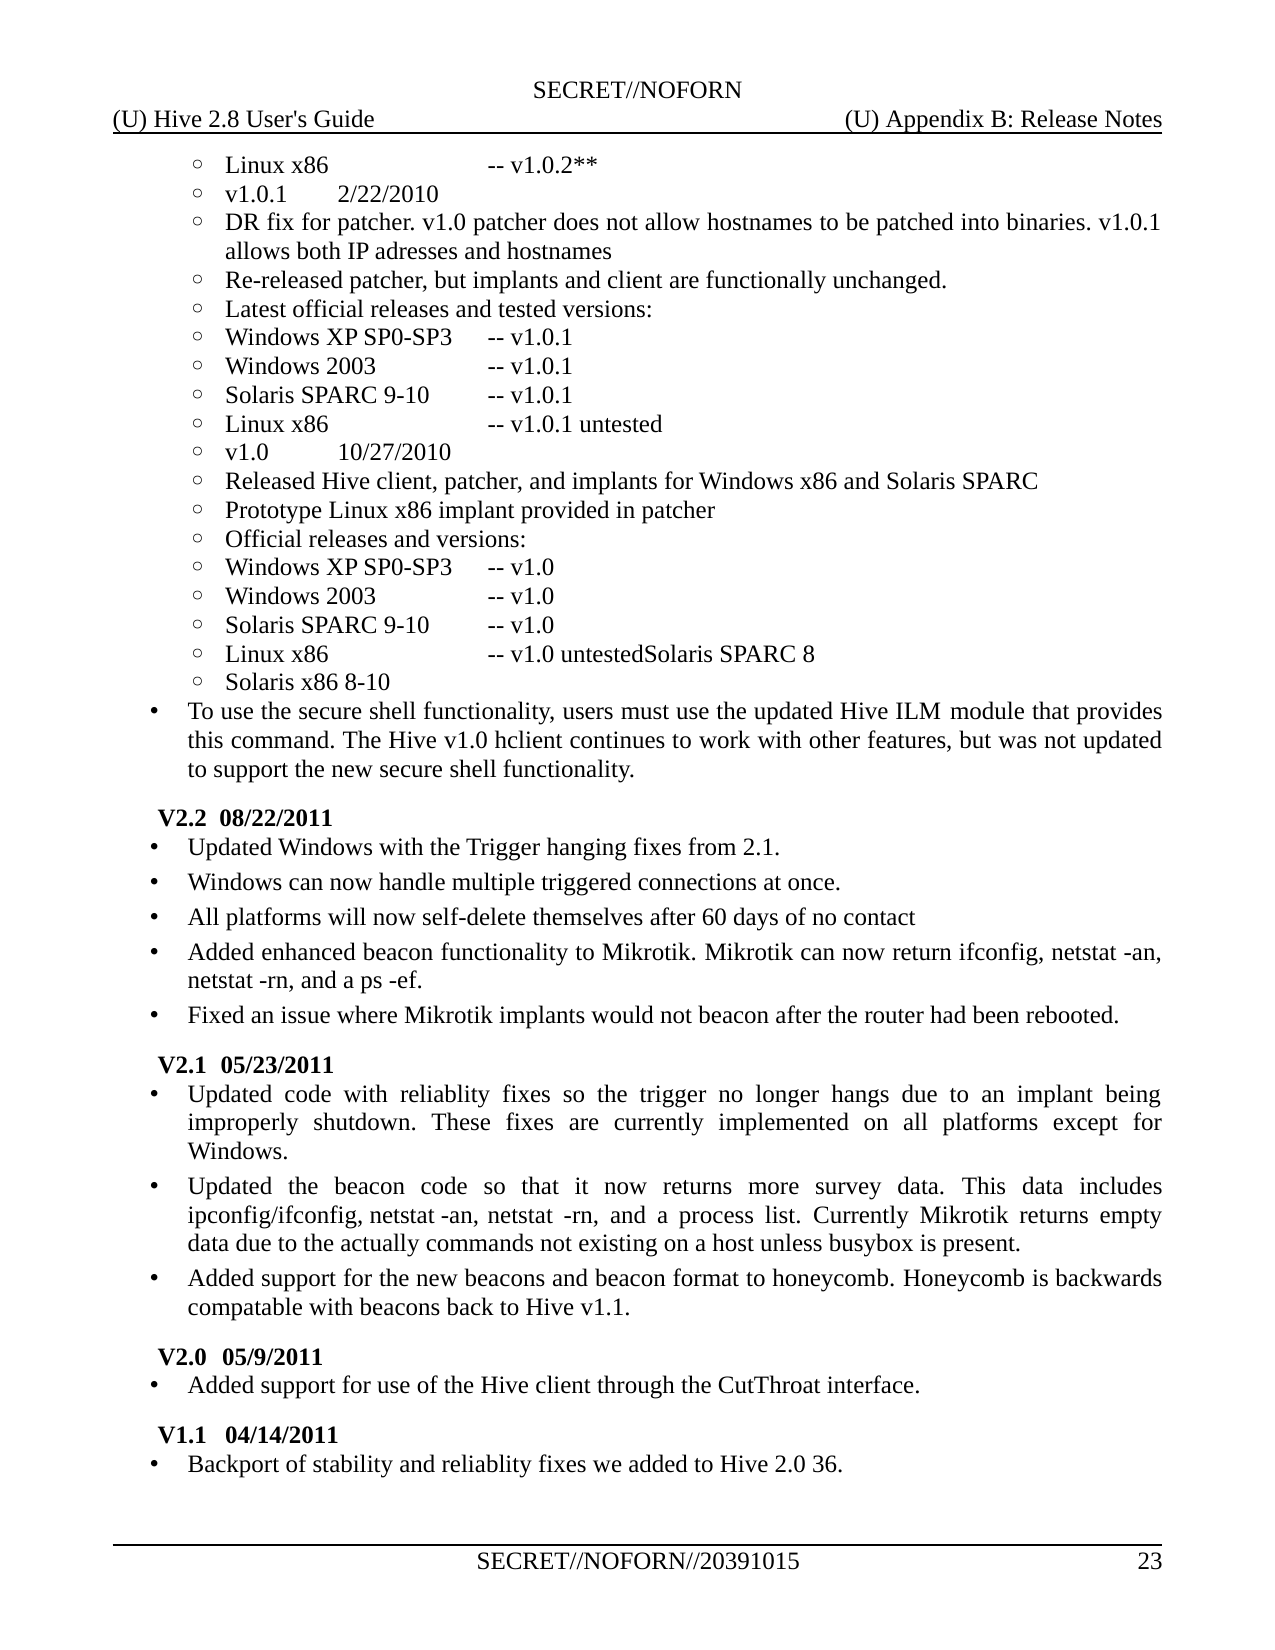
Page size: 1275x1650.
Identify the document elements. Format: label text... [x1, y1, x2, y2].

list Windows XP SP0-SP3 -- v1.0.1 [187, 322, 1162, 351]
list DR fix for patcher. v1.0 patcher does not allow hostnames to be patched into binaries. v1.0.1 allows both IP adresses and hostnames [187, 207, 1162, 265]
list Windows XP SP0-SP3 -- v1.0 [187, 552, 1162, 581]
list Added support for use of the Hive client through the CutThroat interface. [150, 1371, 1162, 1399]
list Updated the beacon code so that it now returns more survey data. This data includes ipconfig/ifconfig, netstat -an, netstat -rn, and a process list. Currently Mikrotik returns empty data due to the actually commands not existing on a host unless busybox is present. [150, 1171, 1162, 1257]
list Backport of stability and reliablity fixes we added to Hive 2.0 36. [150, 1449, 1162, 1478]
list Added support for the new beacons and beacon format to honeycomb. Honeycomb is backwards compatable with beacons back to Hive v1.1. [150, 1263, 1162, 1321]
list Latest official releases and tested versions: [187, 294, 1162, 322]
list v1.0.1 2/22/2010 [187, 179, 1162, 207]
list Solaris x86 8-10 [187, 667, 1162, 696]
list v1.0 10/27/2010 [187, 437, 1162, 466]
list Prototype Linux x86 implant provided in patcher [187, 495, 1162, 524]
subtitle V2.1 05/23/2011 [157, 1050, 1162, 1079]
list Solaris SPARC 9-10 -- v1.0 [187, 610, 1162, 639]
list Updated Windows with the Trigger hanging fixes from 2.1. [150, 832, 1162, 861]
list Linux x86 -- v1.0.2** [187, 150, 1162, 179]
list All platforms will now self-delete themselves after 60 days of no contact [150, 902, 1162, 931]
list Windows 2003 -- v1.0.1 [187, 351, 1162, 380]
list To use the secure shell functionality, users must use the updated Hive ILM module that provides this command. The Hive v1.0 hclient continues to work with other features, but was not updated to support the new secure shell functionality. [150, 696, 1162, 782]
list Windows 2003 -- v1.0 [187, 581, 1162, 610]
list Linux x86 -- v1.0.1 untested [187, 409, 1162, 437]
list Official releases and versions: [187, 524, 1162, 552]
subtitle V1.1 04/14/2011 [157, 1420, 1162, 1449]
list Added enhanced beacon functionality to Mikrotik. Mikrotik can now return ifconfig, netstat -an, netstat -rn, and a ps -ef. [150, 937, 1162, 994]
list Re-released patcher, but implants and client are functionally unchanged. [187, 265, 1162, 294]
list Windows can now handle multiple triggered connections at once. [150, 867, 1162, 896]
list Solaris SPARC 9-10 -- v1.0.1 [187, 380, 1162, 409]
subtitle V2.2 08/22/2011 [157, 803, 1162, 832]
list Released Hive client, patcher, and implants for Windows x86 and Solaris SPARC [187, 466, 1162, 495]
list Linux x86 -- v1.0 untestedSolaris SPARC 8 [187, 639, 1162, 667]
list Fixed an issue where Mikrotik implants would not beacon after the router had been rebooted. [150, 1000, 1162, 1029]
subtitle V2.0 05/9/2011 [157, 1342, 1162, 1371]
list Updated code with reliablity fixes so the trigger no longer hangs due to an implant being improperly shutdown. These fixes are currently implemented on all platforms except for Windows. [150, 1079, 1162, 1165]
